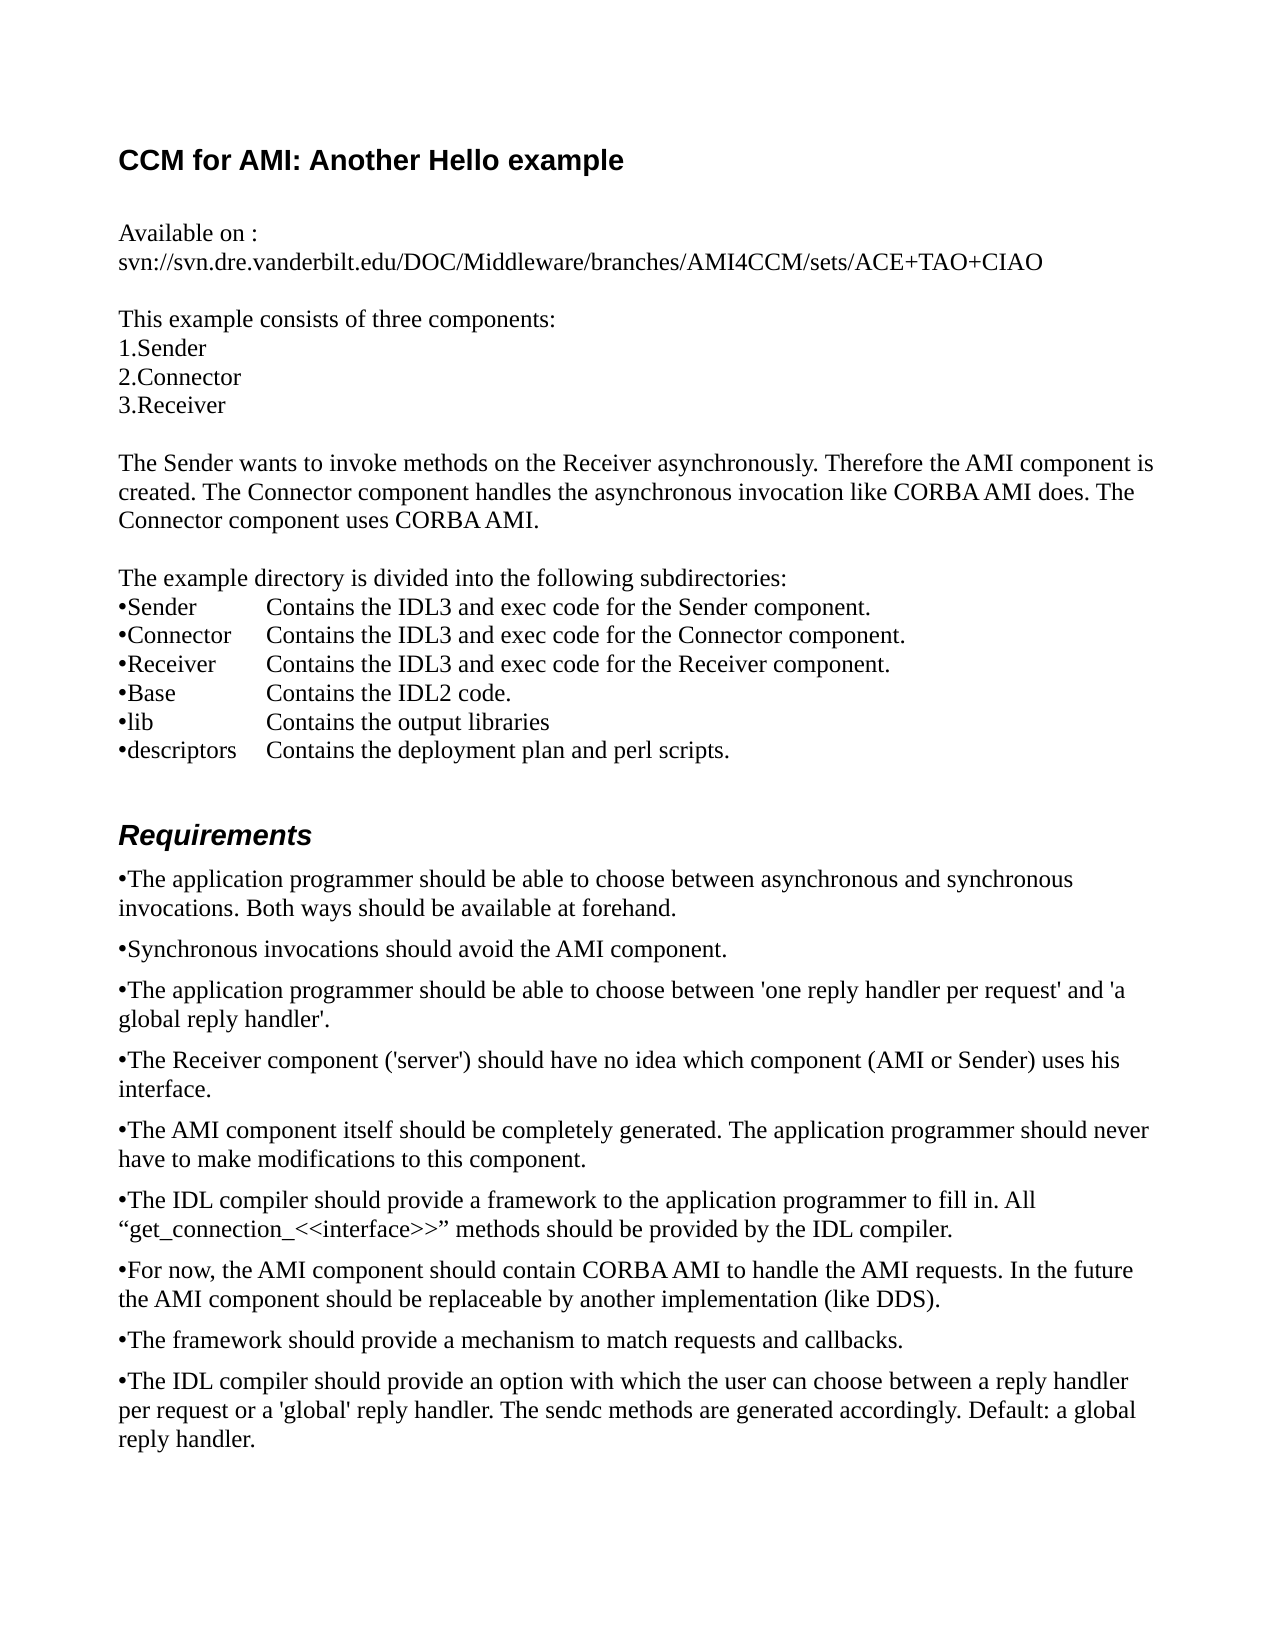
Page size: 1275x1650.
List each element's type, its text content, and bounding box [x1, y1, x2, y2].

list descriptors Contains the deployment plan and perl scripts. [118, 735, 1157, 764]
list The AMI component itself should be completely generated. The application programmer should never have to make modifications to this component. [118, 1115, 1157, 1173]
list The application programmer should be able to choose between 'one reply handler per request' and 'a global reply handler'. [118, 975, 1157, 1033]
list Receiver Contains the IDL3 and exec code for the Receiver component. [118, 649, 1157, 678]
list Connector Contains the IDL3 and exec code for the Connector component. [118, 620, 1157, 649]
list The framework should provide a mechanism to match requests and callbacks. [118, 1325, 1157, 1354]
subtitle Requirements [118, 818, 1157, 851]
text svn://svn.dre.vanderbilt.edu/DOC/Middleware/branches/AMI4CCM/sets/ACE+TAO+CIAO [118, 247, 1157, 275]
subtitle CCM for AMI: Another Hello example [118, 143, 1157, 177]
list lib Contains the output libraries [118, 707, 1157, 735]
list Sender Contains the IDL3 and exec code for the Sender component. [118, 592, 1157, 620]
text The Sender wants to invoke methods on the Receiver asynchronously. Therefore the AMI component is created. The Connector component handles the asynchronous invocation like CORBA AMI does. The Connector component uses CORBA AMI. [118, 448, 1157, 534]
list For now, the AMI component should contain CORBA AMI to handle the AMI requests. In the future the AMI component should be replaceable by another implementation (like DDS). [118, 1255, 1157, 1313]
text Available on : [118, 218, 1157, 247]
list The application programmer should be able to choose between asynchronous and synchronous invocations. Both ways should be available at forehand. [118, 864, 1157, 921]
list Sender [118, 333, 1157, 362]
list Synchronous invocations should avoid the AMI component. [118, 934, 1157, 963]
text The example directory is divided into the following subdirectories: [118, 563, 1157, 592]
list The IDL compiler should provide an option with which the user can choose between a reply handler per request or a 'global' reply handler. The sendc methods are generated accordingly. Default: a global reply handler. [118, 1366, 1157, 1453]
list Base Contains the IDL2 code. [118, 678, 1157, 707]
list Connector [118, 362, 1157, 390]
text This example consists of three components: [118, 304, 1157, 333]
list The Receiver component ('server') should have no idea which component (AMI or Sender) uses his interface. [118, 1045, 1157, 1103]
list The IDL compiler should provide a framework to the application programmer to fill in. All “get_connection_<<interface>>” methods should be provided by the IDL compiler. [118, 1185, 1157, 1243]
list Receiver [118, 390, 1157, 419]
